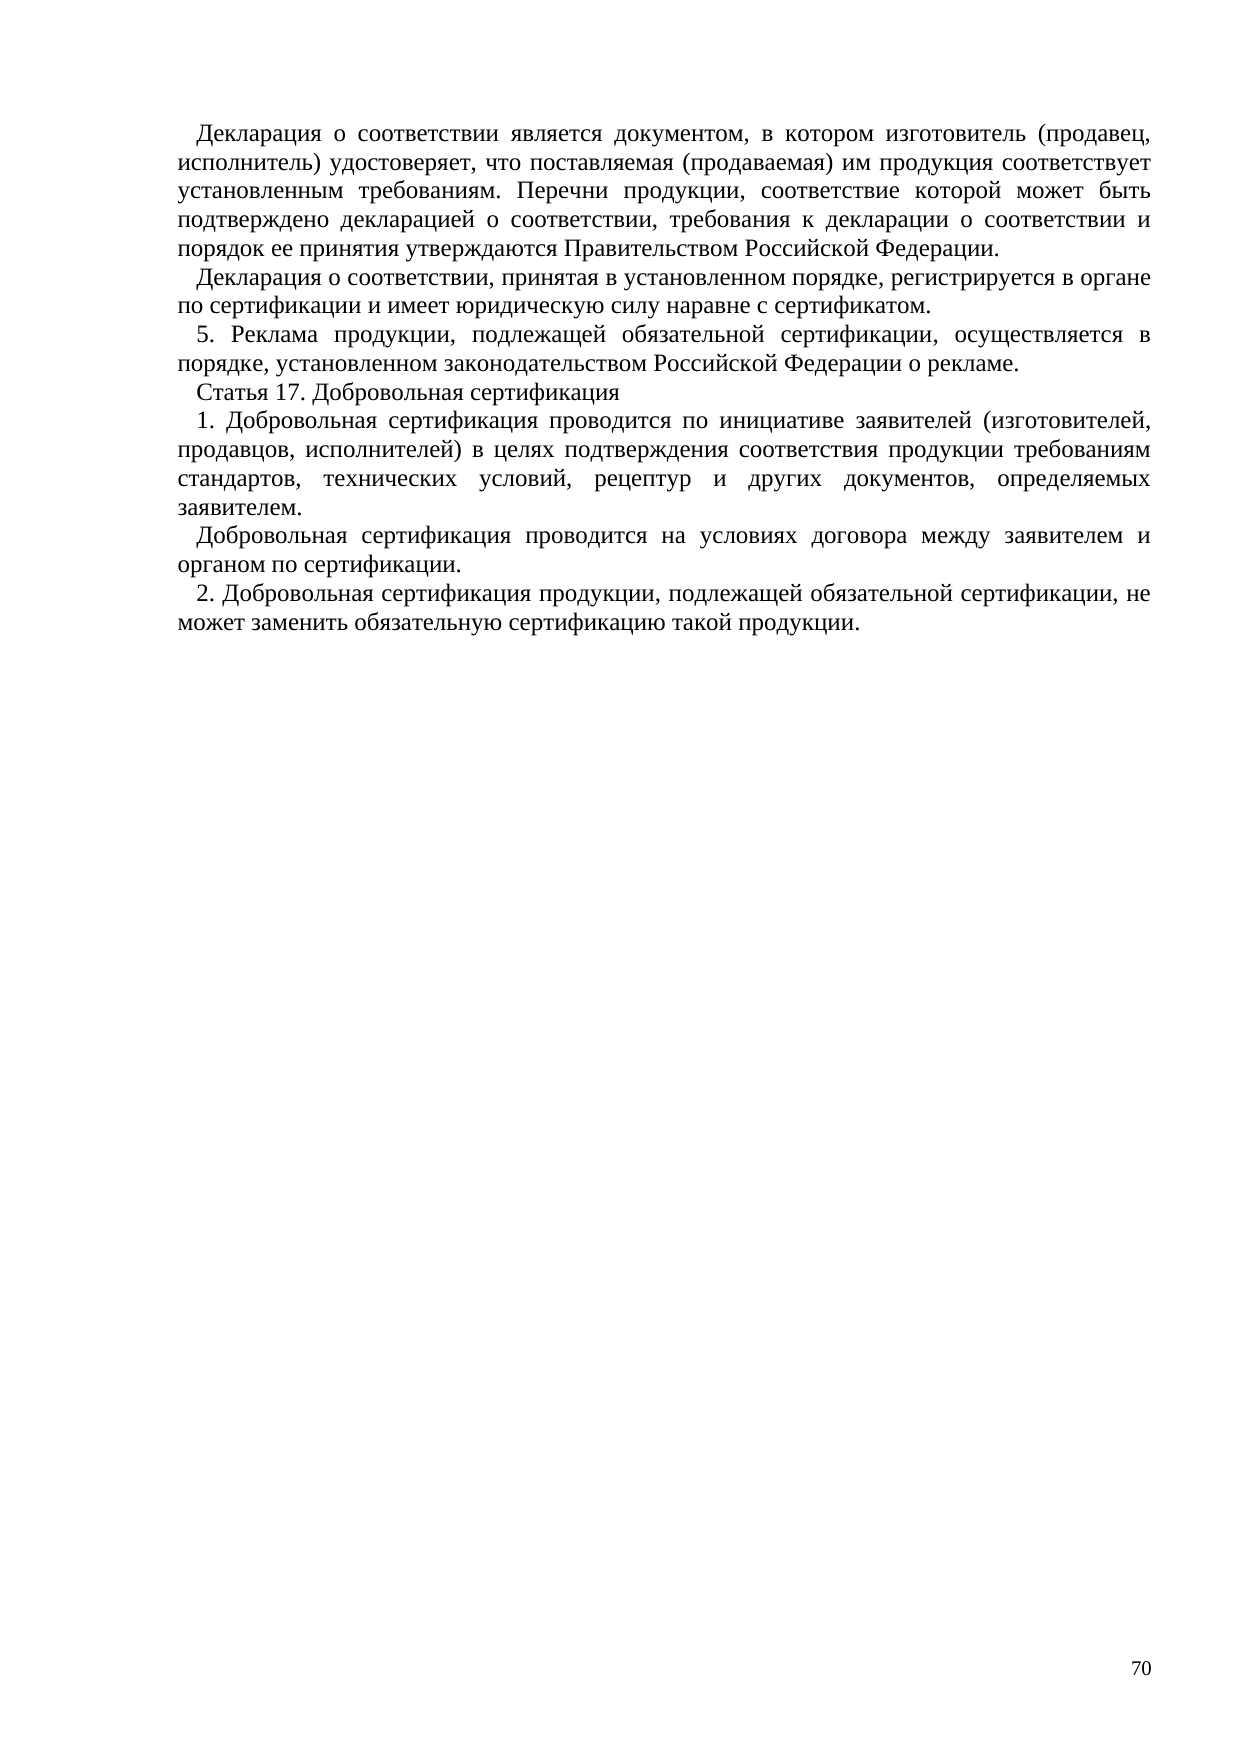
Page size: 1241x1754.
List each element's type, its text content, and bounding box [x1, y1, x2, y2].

text 1. Добровольная сертификация проводится по инициативе заявителей (изготовителей, продавцов, исполнителей) в целях подтверждения соответствия продукции требованиям стандартов, технических условий, рецептур и других документов, определяемых заявителем. [177, 406, 1152, 521]
text Декларация о соответствии является документом, в котором изготовитель (продавец, исполнитель) удостоверяет, что поставляемая (продаваемая) им продукция соответствует установленным требованиям. Перечни продукции, соответствие которой может быть подтверждено декларацией о соответствии, требования к декларации о соответствии и порядок ее принятия утверждаются Правительством Российской Федерации. [177, 118, 1152, 262]
text 2. Добровольная сертификация продукции, подлежащей обязательной сертификации, не может заменить обязательную сертификацию такой продукции. [177, 578, 1152, 636]
text Добровольная сертификация проводится на условиях договора между заявителем и органом по сертификации. [177, 521, 1152, 578]
text 5. Реклама продукции, подлежащей обязательной сертификации, осуществляется в порядке, установленном законодательством Российской Федерации о рекламе. [177, 319, 1152, 377]
text Декларация о соответствии, принятая в установленном порядке, регистрируется в органе по сертификации и имеет юридическую силу наравне с сертификатом. [177, 262, 1152, 319]
text Статья 17. Добровольная сертификация [177, 377, 1152, 406]
